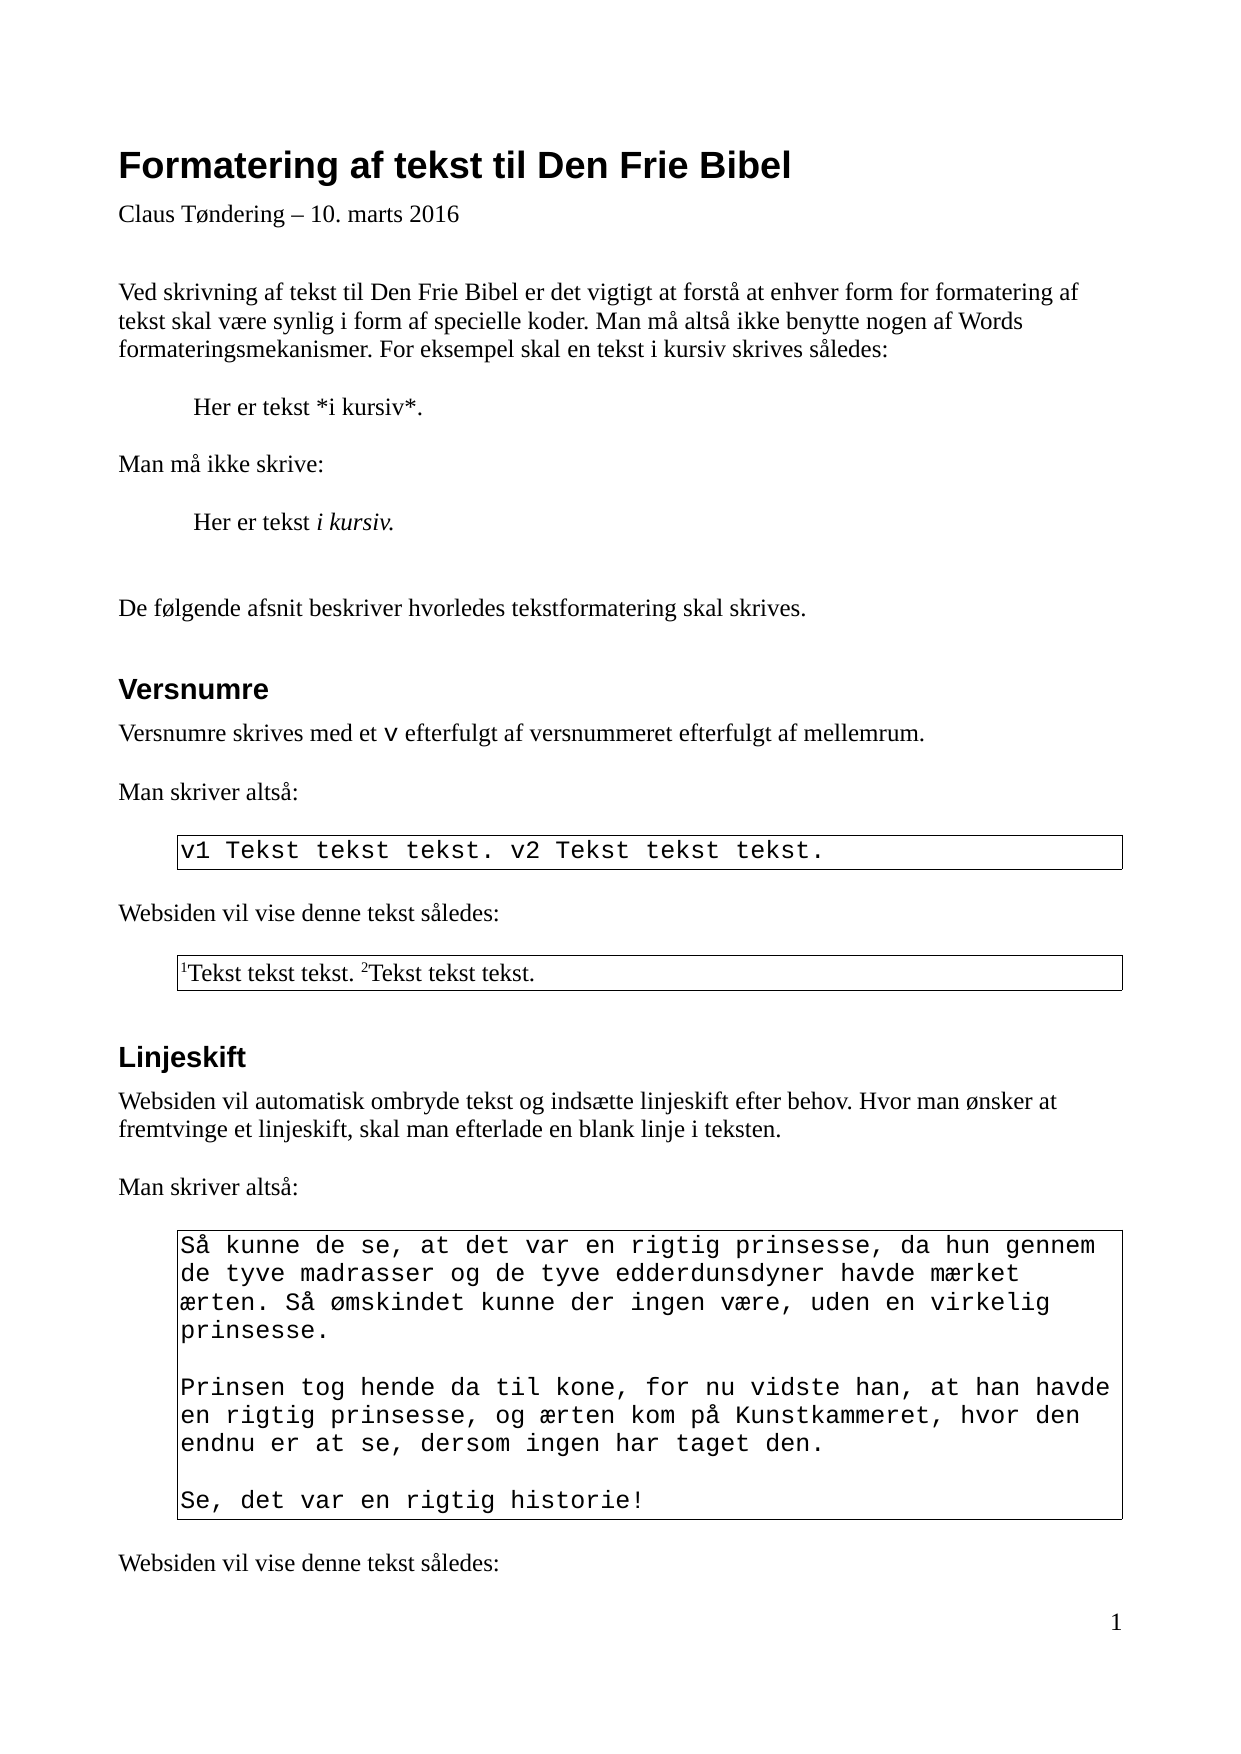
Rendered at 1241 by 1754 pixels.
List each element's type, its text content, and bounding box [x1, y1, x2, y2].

text Man skriver altså: [118, 777, 1122, 806]
text Her er tekst i kursiv. [118, 507, 1122, 536]
text Websiden vil vise denne tekst således: [118, 1548, 1122, 1576]
text Se, det var en rigtig historie! [178, 1484, 1122, 1519]
text Claus Tøndering – 10. marts 2016 [118, 199, 1122, 228]
subtitle Formatering af tekst til Den Frie Bibel [118, 143, 1122, 187]
subtitle Versnumre [118, 672, 1122, 705]
text Ved skrivning af tekst til Den Frie Bibel er det vigtigt at forstå at enhver form for formatering af tekst skal være synlig i form af specielle koder. Man må altså ikke benytte nogen af Words formateringsmekanismer. For eksempel skal en tekst i kursiv skrives således: [118, 277, 1122, 363]
text v1 Tekst tekst tekst. v2 Tekst tekst tekst. [178, 836, 1122, 869]
text Så kunne de se, at det var en rigtig prinsesse, da hun gennem de tyve madrasser og de tyve edderdunsdyner havde mærket ærten. Så ømskindet kunne der ingen være, uden en virkelig prinsesse. [178, 1231, 1122, 1346]
text Versnumre skrives med et v efterfulgt af versnummeret efterfulgt af mellemrum. [118, 718, 1122, 748]
text 1Tekst tekst tekst. 2Tekst tekst tekst. [178, 956, 1122, 990]
text Websiden vil automatisk ombryde tekst og indsætte linjeskift efter behov. Hvor man ønsker at fremtvinge et linjeskift, skal man efterlade en blank linje i teksten. [118, 1086, 1122, 1143]
text Prinsen tog hende da til kone, for nu vidste han, at han havde en rigtig prinsesse, og ærten kom på Kunstkammeret, hvor den endnu er at se, dersom ingen har taget den. [178, 1371, 1122, 1459]
text Man skriver altså: [118, 1172, 1122, 1201]
text De følgende afsnit beskriver hvorledes tekstformatering skal skrives. [118, 593, 1122, 622]
text Man må ikke skrive: [118, 449, 1122, 478]
text Websiden vil vise denne tekst således: [118, 898, 1122, 927]
subtitle Linjeskift [118, 1040, 1122, 1073]
text Her er tekst *i kursiv*. [118, 392, 1122, 421]
